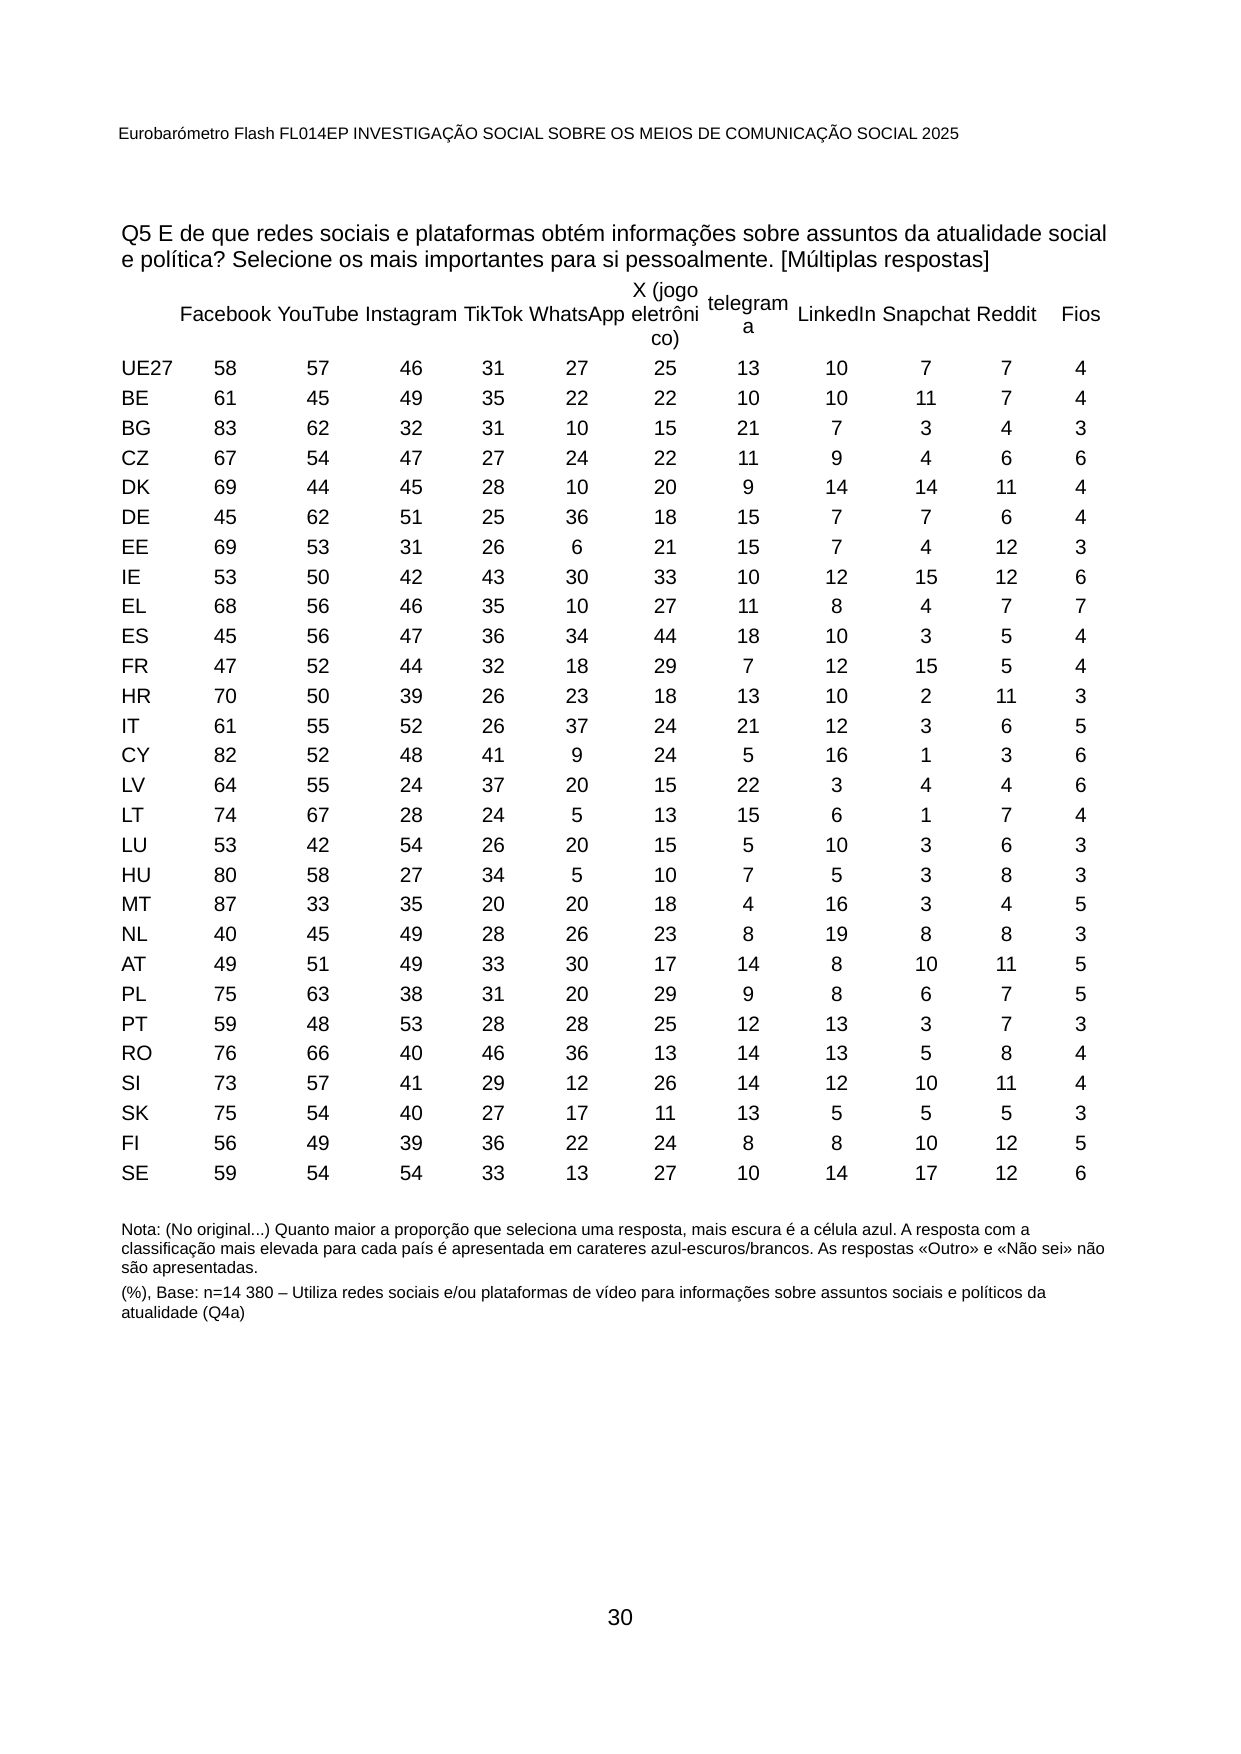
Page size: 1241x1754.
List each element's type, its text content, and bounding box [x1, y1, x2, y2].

table_cell [118, 1187, 177, 1217]
table_cell 11 [628, 1098, 702, 1128]
table_cell 5 [703, 830, 794, 859]
table_cell SE [118, 1158, 177, 1187]
table_cell 58 [274, 860, 362, 889]
table_cell 28 [460, 1009, 526, 1038]
table_cell 4 [1040, 800, 1122, 830]
table_cell 5 [973, 651, 1039, 681]
table_cell 26 [460, 681, 526, 711]
table_cell [794, 1187, 879, 1217]
table_cell UE27 [118, 353, 177, 383]
table_cell 13 [794, 1009, 879, 1038]
table_cell MT [118, 889, 177, 919]
table_cell 16 [794, 889, 879, 919]
table_cell 20 [526, 770, 628, 800]
table_cell 49 [362, 383, 460, 413]
table_cell 54 [362, 1158, 460, 1187]
table_cell 7 [973, 591, 1039, 621]
table_cell 22 [526, 1128, 628, 1157]
table_cell 36 [526, 502, 628, 532]
table_cell 73 [177, 1068, 274, 1098]
table_cell 15 [703, 800, 794, 830]
table_cell 40 [177, 919, 274, 949]
table_cell 34 [526, 621, 628, 651]
table_cell SI [118, 1068, 177, 1098]
table_cell 22 [526, 383, 628, 413]
table_cell 48 [362, 740, 460, 770]
table_cell 56 [177, 1128, 274, 1157]
table_cell 17 [879, 1158, 973, 1187]
table_cell X (jogo eletrônico) [628, 275, 702, 353]
table_cell 10 [703, 1158, 794, 1187]
table_cell 26 [460, 711, 526, 740]
table_cell 14 [879, 472, 973, 502]
table_cell 4 [973, 770, 1039, 800]
table_cell 4 [1040, 651, 1122, 681]
table_cell 12 [973, 1158, 1039, 1187]
table_header Q5 E de que redes sociais e plataformas obtém informações sobre assuntos da atualidade social e política? Selecione os mais importantes para si pessoalmente. [Múltiplas respostas] [118, 217, 1122, 275]
table_cell 62 [274, 413, 362, 442]
table_cell 67 [177, 443, 274, 472]
table_cell 44 [362, 651, 460, 681]
table_cell 3 [879, 830, 973, 859]
table_cell 4 [973, 889, 1039, 919]
table_cell 5 [879, 1038, 973, 1068]
table_cell 8 [794, 979, 879, 1008]
table_cell 5 [973, 1098, 1039, 1128]
table_cell 5 [1040, 889, 1122, 919]
table_cell 57 [274, 353, 362, 383]
table_cell [1040, 1187, 1122, 1217]
table_cell 4 [1040, 1038, 1122, 1068]
table_cell 18 [703, 621, 794, 651]
table_cell [628, 1187, 702, 1217]
table_cell 25 [628, 1009, 702, 1038]
table_cell 21 [703, 711, 794, 740]
table_cell 20 [526, 830, 628, 859]
table_cell 20 [526, 979, 628, 1008]
table_cell 49 [362, 949, 460, 979]
table_cell 3 [1040, 532, 1122, 562]
table_cell 20 [460, 889, 526, 919]
table_cell 8 [794, 949, 879, 979]
table_cell 61 [177, 383, 274, 413]
table_cell 5 [526, 800, 628, 830]
table_cell 10 [794, 830, 879, 859]
table_cell 40 [362, 1038, 460, 1068]
table_cell 29 [460, 1068, 526, 1098]
table_cell 17 [526, 1098, 628, 1128]
table_cell Instagram [362, 275, 460, 353]
table_cell 2 [879, 681, 973, 711]
table_cell 63 [274, 979, 362, 1008]
table_cell 42 [362, 562, 460, 591]
table_cell IE [118, 562, 177, 591]
table_cell 3 [879, 860, 973, 889]
table_cell 5 [879, 1098, 973, 1128]
table_cell 59 [177, 1009, 274, 1038]
table_cell 7 [794, 413, 879, 442]
table_cell 36 [460, 1128, 526, 1157]
table_cell 35 [460, 591, 526, 621]
table_cell PT [118, 1009, 177, 1038]
table_cell 5 [1040, 949, 1122, 979]
table_cell [362, 1187, 460, 1217]
table_cell 24 [460, 800, 526, 830]
table_cell 6 [879, 979, 973, 1008]
table_cell 12 [703, 1009, 794, 1038]
table_cell 7 [973, 979, 1039, 1008]
table_cell 56 [274, 591, 362, 621]
table_cell telegrama [703, 275, 794, 353]
table_cell 7 [879, 502, 973, 532]
table_cell PL [118, 979, 177, 1008]
table_cell 27 [460, 443, 526, 472]
table_cell CZ [118, 443, 177, 472]
table_cell 54 [274, 1158, 362, 1187]
table_cell 47 [362, 443, 460, 472]
table_cell 18 [628, 502, 702, 532]
table_cell 6 [973, 711, 1039, 740]
table_cell 12 [973, 562, 1039, 591]
table_cell 11 [703, 443, 794, 472]
table_cell [526, 1187, 628, 1217]
table_cell 31 [460, 353, 526, 383]
table_cell FI [118, 1128, 177, 1157]
table_cell 3 [1040, 1098, 1122, 1128]
table_cell 5 [1040, 711, 1122, 740]
table_cell 22 [628, 443, 702, 472]
table_cell 36 [526, 1038, 628, 1068]
table_cell 33 [460, 949, 526, 979]
table_cell LT [118, 800, 177, 830]
table_cell 48 [274, 1009, 362, 1038]
table_cell 43 [460, 562, 526, 591]
table_cell DE [118, 502, 177, 532]
table_cell 35 [460, 383, 526, 413]
table_cell 31 [460, 979, 526, 1008]
table_cell 66 [274, 1038, 362, 1068]
table_cell 55 [274, 711, 362, 740]
table_cell 8 [973, 1038, 1039, 1068]
table_cell 4 [1040, 1068, 1122, 1098]
table_cell 28 [526, 1009, 628, 1038]
table_cell 3 [879, 711, 973, 740]
table_cell 35 [362, 889, 460, 919]
table_cell 13 [703, 681, 794, 711]
table_cell 50 [274, 562, 362, 591]
table_cell 3 [1040, 413, 1122, 442]
table_cell 3 [1040, 1009, 1122, 1038]
table_cell TikTok [460, 275, 526, 353]
table_cell SK [118, 1098, 177, 1128]
table_cell 57 [274, 1068, 362, 1098]
table_cell WhatsApp [526, 275, 628, 353]
table_cell 29 [628, 979, 702, 1008]
table_cell 8 [973, 860, 1039, 889]
table_cell 56 [274, 621, 362, 651]
table_cell [274, 1187, 362, 1217]
table_cell 4 [879, 591, 973, 621]
table_cell 11 [879, 383, 973, 413]
table_cell 80 [177, 860, 274, 889]
table_cell 87 [177, 889, 274, 919]
table_cell 9 [794, 443, 879, 472]
table_cell 68 [177, 591, 274, 621]
table_cell 8 [794, 591, 879, 621]
table_cell 3 [973, 740, 1039, 770]
table_cell 27 [460, 1098, 526, 1128]
table_cell 7 [1040, 591, 1122, 621]
table_cell 13 [628, 1038, 702, 1068]
table_cell 61 [177, 711, 274, 740]
table_cell 27 [362, 860, 460, 889]
table_cell 11 [973, 472, 1039, 502]
table_cell 8 [879, 919, 973, 949]
table_cell 8 [703, 1128, 794, 1157]
table_cell 47 [362, 621, 460, 651]
table_cell 10 [879, 1068, 973, 1098]
table_cell 10 [794, 383, 879, 413]
table_cell 25 [628, 353, 702, 383]
table_cell 33 [628, 562, 702, 591]
table_cell 15 [879, 562, 973, 591]
table_cell 59 [177, 1158, 274, 1187]
table_cell 69 [177, 532, 274, 562]
table_cell 45 [274, 383, 362, 413]
table_cell 12 [973, 1128, 1039, 1157]
table_cell NL [118, 919, 177, 949]
table_cell EL [118, 591, 177, 621]
table_cell 4 [973, 413, 1039, 442]
table_cell 26 [460, 830, 526, 859]
table_cell 45 [177, 502, 274, 532]
table_cell 69 [177, 472, 274, 502]
table_cell 53 [362, 1009, 460, 1038]
table_cell 10 [879, 1128, 973, 1157]
table_cell 51 [362, 502, 460, 532]
table_cell 54 [362, 830, 460, 859]
table_cell 15 [703, 532, 794, 562]
table_cell 6 [1040, 770, 1122, 800]
table_cell 4 [1040, 472, 1122, 502]
table_cell 1 [879, 740, 973, 770]
table_cell [177, 1187, 274, 1217]
table_cell 32 [460, 651, 526, 681]
table_cell 42 [274, 830, 362, 859]
table_cell 13 [526, 1158, 628, 1187]
table_cell 3 [1040, 681, 1122, 711]
table_cell IT [118, 711, 177, 740]
table_cell Facebook [177, 275, 274, 353]
table_cell 3 [879, 621, 973, 651]
table_cell 4 [1040, 502, 1122, 532]
table_cell 67 [274, 800, 362, 830]
table_cell 10 [628, 860, 702, 889]
table_cell AT [118, 949, 177, 979]
table_cell FR [118, 651, 177, 681]
table_cell 8 [794, 1128, 879, 1157]
table_cell 10 [879, 949, 973, 979]
table_cell 3 [1040, 860, 1122, 889]
table_cell 49 [362, 919, 460, 949]
table_cell 4 [1040, 621, 1122, 651]
table_cell 3 [1040, 830, 1122, 859]
table_cell 5 [1040, 979, 1122, 1008]
table_cell 10 [526, 413, 628, 442]
table_cell 49 [274, 1128, 362, 1157]
table_cell 10 [703, 562, 794, 591]
table_cell 46 [460, 1038, 526, 1068]
table_cell 83 [177, 413, 274, 442]
table_cell 8 [973, 919, 1039, 949]
table_cell 20 [526, 889, 628, 919]
table_cell 21 [628, 532, 702, 562]
table_cell 14 [703, 1068, 794, 1098]
table_cell 14 [794, 1158, 879, 1187]
table_cell 6 [794, 800, 879, 830]
table_cell 18 [628, 889, 702, 919]
table_cell LV [118, 770, 177, 800]
table_cell 7 [973, 353, 1039, 383]
table_cell 5 [794, 1098, 879, 1128]
table_cell 74 [177, 800, 274, 830]
table_cell 26 [526, 919, 628, 949]
table_cell 32 [362, 413, 460, 442]
table_cell 23 [526, 681, 628, 711]
table_cell 7 [794, 532, 879, 562]
table_cell 13 [628, 800, 702, 830]
table_cell 50 [274, 681, 362, 711]
table_cell 12 [794, 562, 879, 591]
table_cell 7 [879, 353, 973, 383]
table_cell 24 [628, 711, 702, 740]
table_cell 12 [794, 651, 879, 681]
table_cell 4 [879, 770, 973, 800]
table_cell 24 [628, 740, 702, 770]
table_cell 13 [703, 1098, 794, 1128]
table_cell 12 [794, 1068, 879, 1098]
table_cell 9 [703, 472, 794, 502]
table_cell 6 [526, 532, 628, 562]
table_cell 6 [1040, 1158, 1122, 1187]
table_cell 8 [703, 919, 794, 949]
table_cell 27 [526, 353, 628, 383]
table_cell 11 [973, 681, 1039, 711]
table_cell 62 [274, 502, 362, 532]
table_cell 54 [274, 443, 362, 472]
table_cell 14 [703, 1038, 794, 1068]
table_cell 75 [177, 979, 274, 1008]
table_cell HU [118, 860, 177, 889]
table_cell 44 [274, 472, 362, 502]
table_cell Nota: (No original...) Quanto maior a proporção que seleciona uma resposta, mais escura é a célula azul. A resposta com a classificação mais elevada para cada país é apresentada em carateres azul-escuros/brancos. As respostas «Outro» e «Não sei» não são apresentadas. [118, 1217, 1122, 1280]
table_cell 37 [460, 770, 526, 800]
table_cell 37 [526, 711, 628, 740]
table_cell 23 [628, 919, 702, 949]
table_cell 6 [973, 502, 1039, 532]
table_cell [703, 1187, 794, 1217]
table_cell 1 [879, 800, 973, 830]
table_cell 9 [703, 979, 794, 1008]
table_cell 15 [628, 413, 702, 442]
table_cell 21 [703, 413, 794, 442]
table_cell 29 [628, 651, 702, 681]
table_cell 70 [177, 681, 274, 711]
table_cell 53 [177, 830, 274, 859]
table_cell 30 [526, 562, 628, 591]
table_cell LinkedIn [794, 275, 879, 353]
table_cell 6 [973, 443, 1039, 472]
table_cell HR [118, 681, 177, 711]
table_cell 39 [362, 681, 460, 711]
table_cell 22 [703, 770, 794, 800]
table_cell EE [118, 532, 177, 562]
table_cell 52 [274, 740, 362, 770]
table_cell 5 [973, 621, 1039, 651]
table_cell 18 [526, 651, 628, 681]
table_cell 55 [274, 770, 362, 800]
table_cell Snapchat [879, 275, 973, 353]
table_cell 6 [973, 830, 1039, 859]
table_cell 7 [973, 800, 1039, 830]
table_cell 15 [703, 502, 794, 532]
table_cell YouTube [274, 275, 362, 353]
table_cell 31 [460, 413, 526, 442]
table_cell 12 [973, 532, 1039, 562]
table_cell 58 [177, 353, 274, 383]
table_cell 4 [1040, 383, 1122, 413]
table_cell DK [118, 472, 177, 502]
table_cell [973, 1187, 1039, 1217]
table_cell 10 [526, 591, 628, 621]
table_cell 5 [526, 860, 628, 889]
table_cell 7 [973, 1009, 1039, 1038]
table_cell 33 [460, 1158, 526, 1187]
table_cell 4 [879, 532, 973, 562]
table_cell 16 [794, 740, 879, 770]
table_cell 46 [362, 353, 460, 383]
table_cell 17 [628, 949, 702, 979]
table_cell Reddit [973, 275, 1039, 353]
table_cell 47 [177, 651, 274, 681]
table_cell 6 [1040, 740, 1122, 770]
table_cell 12 [526, 1068, 628, 1098]
table_cell 24 [628, 1128, 702, 1157]
table_cell 3 [1040, 919, 1122, 949]
table_cell 82 [177, 740, 274, 770]
table_cell 25 [460, 502, 526, 532]
table_cell 75 [177, 1098, 274, 1128]
table_cell 49 [177, 949, 274, 979]
table_cell 45 [362, 472, 460, 502]
table_cell 26 [460, 532, 526, 562]
table_cell 34 [460, 860, 526, 889]
table_cell 18 [628, 681, 702, 711]
table_cell 53 [177, 562, 274, 591]
table_cell 15 [628, 830, 702, 859]
table_cell 54 [274, 1098, 362, 1128]
table_cell 5 [794, 860, 879, 889]
table_cell 11 [973, 1068, 1039, 1098]
table_cell 6 [1040, 443, 1122, 472]
table_cell 3 [879, 889, 973, 919]
table_cell 52 [362, 711, 460, 740]
table_cell 30 [526, 949, 628, 979]
table_cell (%), Base: n=14 380 – Utiliza redes sociais e/ou plataformas de vídeo para informações sobre assuntos sociais e políticos da atualidade (Q4a) [118, 1280, 1122, 1324]
table_cell 11 [973, 949, 1039, 979]
table_cell 41 [362, 1068, 460, 1098]
table_cell 38 [362, 979, 460, 1008]
table_cell 24 [526, 443, 628, 472]
table_cell 4 [1040, 353, 1122, 383]
table_cell 14 [794, 472, 879, 502]
table_cell 15 [628, 770, 702, 800]
table_cell 45 [177, 621, 274, 651]
table_cell 41 [460, 740, 526, 770]
table_cell 36 [460, 621, 526, 651]
table_cell 28 [362, 800, 460, 830]
table_cell 20 [628, 472, 702, 502]
table_cell 7 [703, 651, 794, 681]
table_cell 22 [628, 383, 702, 413]
table_cell LU [118, 830, 177, 859]
table_cell RO [118, 1038, 177, 1068]
table_cell 31 [362, 532, 460, 562]
table_cell 64 [177, 770, 274, 800]
table_cell 45 [274, 919, 362, 949]
table_cell 10 [794, 621, 879, 651]
table_cell 13 [794, 1038, 879, 1068]
table_cell 13 [703, 353, 794, 383]
table_cell 39 [362, 1128, 460, 1157]
table_cell 14 [703, 949, 794, 979]
table_cell 40 [362, 1098, 460, 1128]
table_cell 76 [177, 1038, 274, 1068]
table_cell [460, 1187, 526, 1217]
table_cell 15 [879, 651, 973, 681]
table_cell 19 [794, 919, 879, 949]
table_cell ES [118, 621, 177, 651]
table_cell 52 [274, 651, 362, 681]
table_cell 46 [362, 591, 460, 621]
table_cell [879, 1187, 973, 1217]
table_cell 6 [1040, 562, 1122, 591]
table_cell 28 [460, 472, 526, 502]
table_cell 33 [274, 889, 362, 919]
table_cell [118, 275, 177, 353]
table_cell 10 [794, 353, 879, 383]
table_cell 51 [274, 949, 362, 979]
table_cell 11 [703, 591, 794, 621]
table_cell 9 [526, 740, 628, 770]
table_cell 12 [794, 711, 879, 740]
table_cell 27 [628, 1158, 702, 1187]
table_cell 3 [794, 770, 879, 800]
table_cell 7 [703, 860, 794, 889]
table_cell Fios [1040, 275, 1122, 353]
table_cell 4 [703, 889, 794, 919]
table_cell 10 [794, 681, 879, 711]
table_cell 5 [1040, 1128, 1122, 1157]
table_cell 4 [879, 443, 973, 472]
table_cell 10 [526, 472, 628, 502]
table_cell CY [118, 740, 177, 770]
table_cell 53 [274, 532, 362, 562]
table_cell BE [118, 383, 177, 413]
table_cell 3 [879, 1009, 973, 1038]
table_cell 28 [460, 919, 526, 949]
table_cell BG [118, 413, 177, 442]
table_cell 3 [879, 413, 973, 442]
table_cell 10 [703, 383, 794, 413]
table_cell 44 [628, 621, 702, 651]
table_cell 5 [703, 740, 794, 770]
table_cell 27 [628, 591, 702, 621]
table_cell 7 [973, 383, 1039, 413]
table_cell 26 [628, 1068, 702, 1098]
table_cell 7 [794, 502, 879, 532]
table_cell 24 [362, 770, 460, 800]
